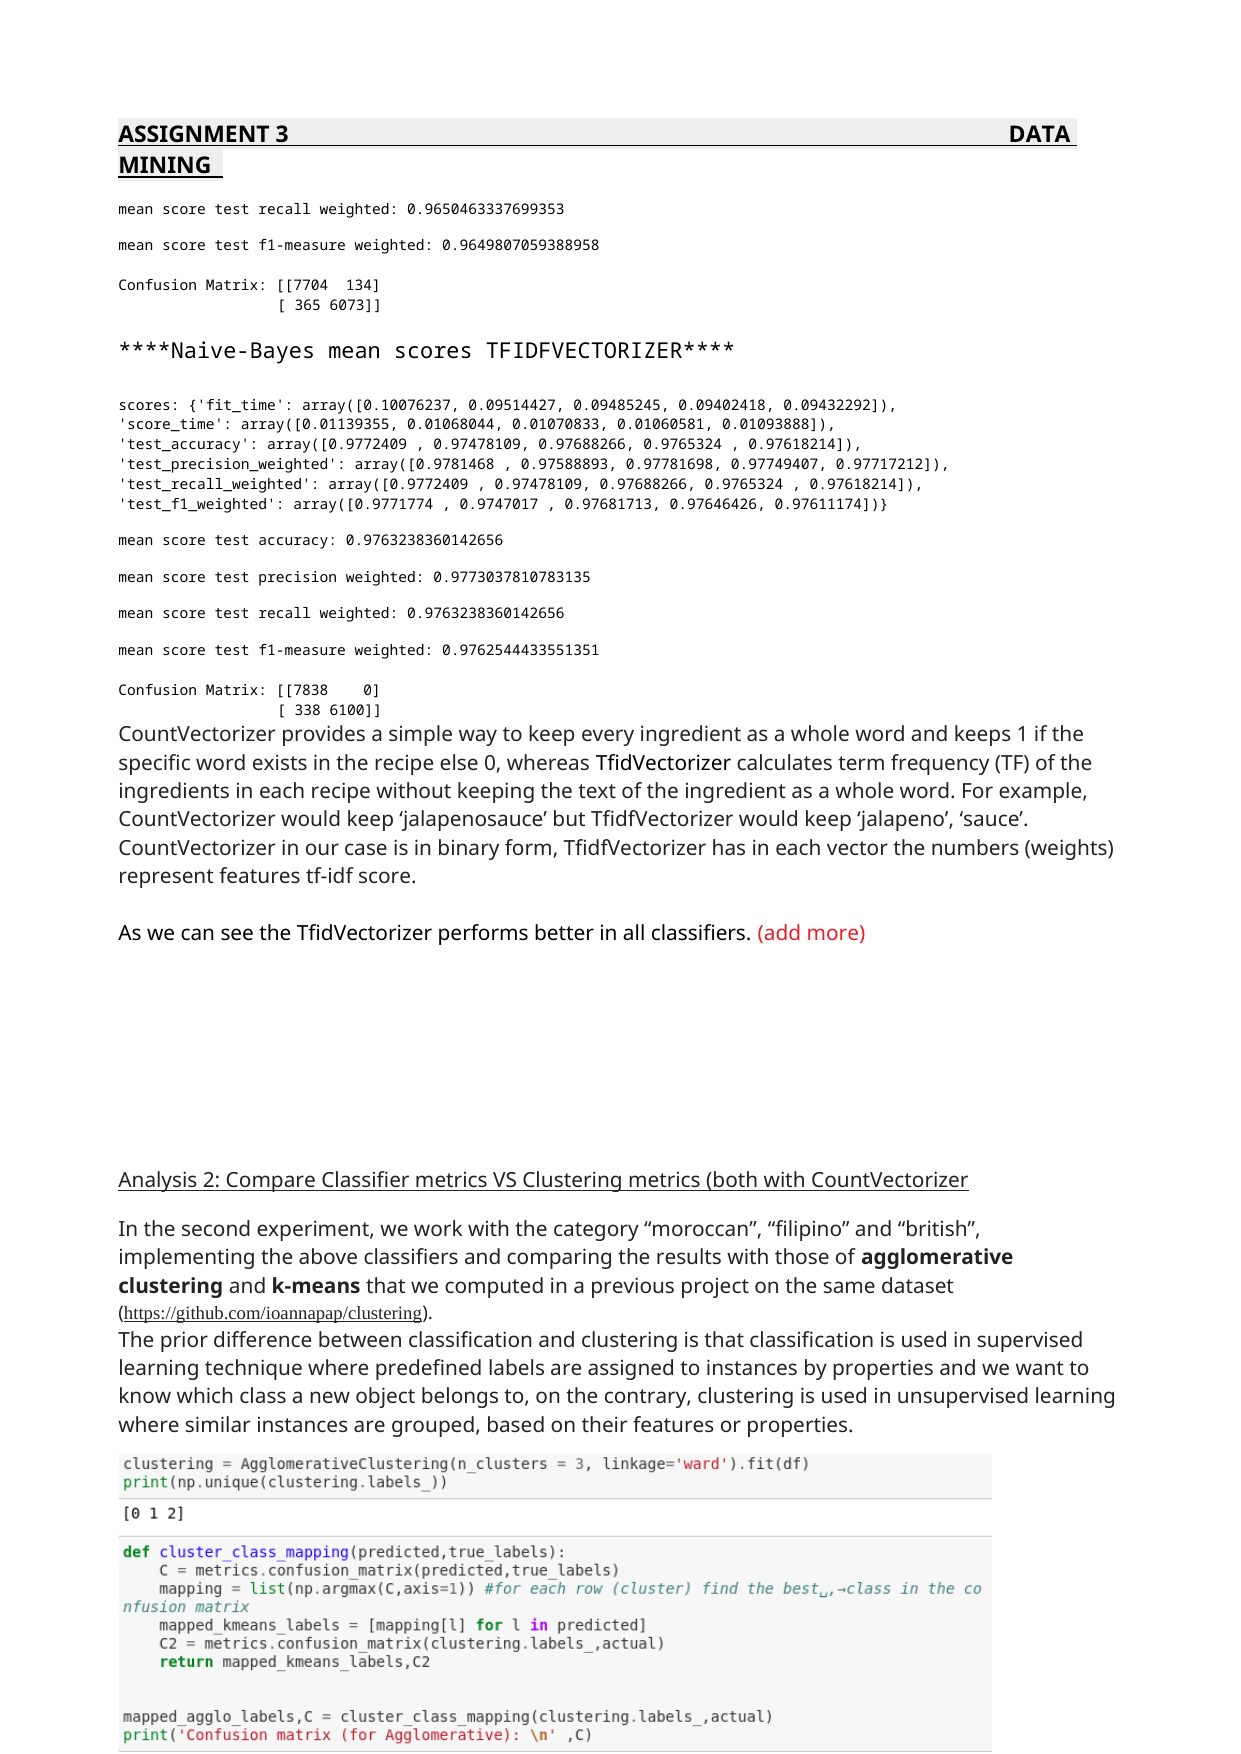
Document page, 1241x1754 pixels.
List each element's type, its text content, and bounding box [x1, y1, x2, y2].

text As we can see the TfidVectorizer performs better in all classifiers. (add more) [118, 918, 1122, 947]
text [ 338 6100]] [118, 699, 1122, 719]
text mean score test f1-measure weighted: 0.9649807059388958 [118, 235, 1122, 255]
text mean score test precision weighted: 0.9773037810783135 [118, 567, 1122, 587]
text 'test_recall_weighted': array([0.9772409 , 0.97478109, 0.97688266, 0.9765324 , 0.97618214]), [118, 474, 1122, 494]
text 'test_accuracy': array([0.9772409 , 0.97478109, 0.97688266, 0.9765324 , 0.97618214]), [118, 434, 1122, 454]
text 'test_f1_weighted': array([0.9771774 , 0.9747017 , 0.97681713, 0.97646426, 0.97611174])} [118, 494, 1122, 514]
text Confusion Matrix: [[7704 134] [118, 275, 1122, 295]
text mean score test recall weighted: 0.9763238360142656 [118, 603, 1122, 623]
text mean score test f1-measure weighted: 0.9762544433551351 [118, 639, 1122, 659]
text mean score test recall weighted: 0.9650463337699353 [118, 199, 1122, 218]
text 'score_time': array([0.01139355, 0.01068044, 0.01070833, 0.01060581, 0.01093888]), [118, 414, 1122, 434]
picture [118, 1454, 993, 1752]
text CountVectorizer provides a simple way to keep every ingredient as a whole word and keeps 1 if the specific word exists in the recipe else 0, whereas TfidVectorizer calculates term frequency (TF) of the ingredients in each recipe without keeping the text of the ingredient as a whole word. For example, CountVectorizer would keep ‘jalapenosauce’ but TfidfVectorizer would keep ‘jalapeno’, ‘sauce’. CountVectorizer in our case is in binary form, TfidfVectorizer has in each vector the numbers (weights) represent features tf-idf score. [118, 719, 1122, 890]
text mean score test accuracy: 0.9763238360142656 [118, 530, 1122, 550]
text The prior difference between classification and clustering is that classification is used in supervised learning technique where predefined labels are assigned to instances by properties and we want to know which class a new object belongs to, on the contrary, clustering is used in unsupervised learning where similar instances are grouped, based on their features or properties. [118, 1325, 1122, 1438]
text Analysis 2: Compare Classifier metrics VS Clustering metrics (both with CountVectorizer [118, 1166, 1122, 1194]
text In the second experiment, we work with the category “moroccan”, “filipino” and “british”, implementing the above classifiers and comparing the results with those of agglomerative clustering and k-means that we computed in a previous project on the same dataset (https://github.com/ioannapap/clustering). [118, 1214, 1122, 1325]
text scores: {'fit_time': array([0.10076237, 0.09514427, 0.09485245, 0.09402418, 0.09432292]), [118, 394, 1122, 414]
text 'test_precision_weighted': array([0.9781468 , 0.97588893, 0.97781698, 0.97749407, 0.97717212]), [118, 454, 1122, 474]
text [ 365 6073]] [118, 295, 1122, 315]
text ****Naive-Bayes mean scores TFIDFVECTORIZER**** [118, 335, 1122, 364]
text Confusion Matrix: [[7838 0] [118, 679, 1122, 699]
